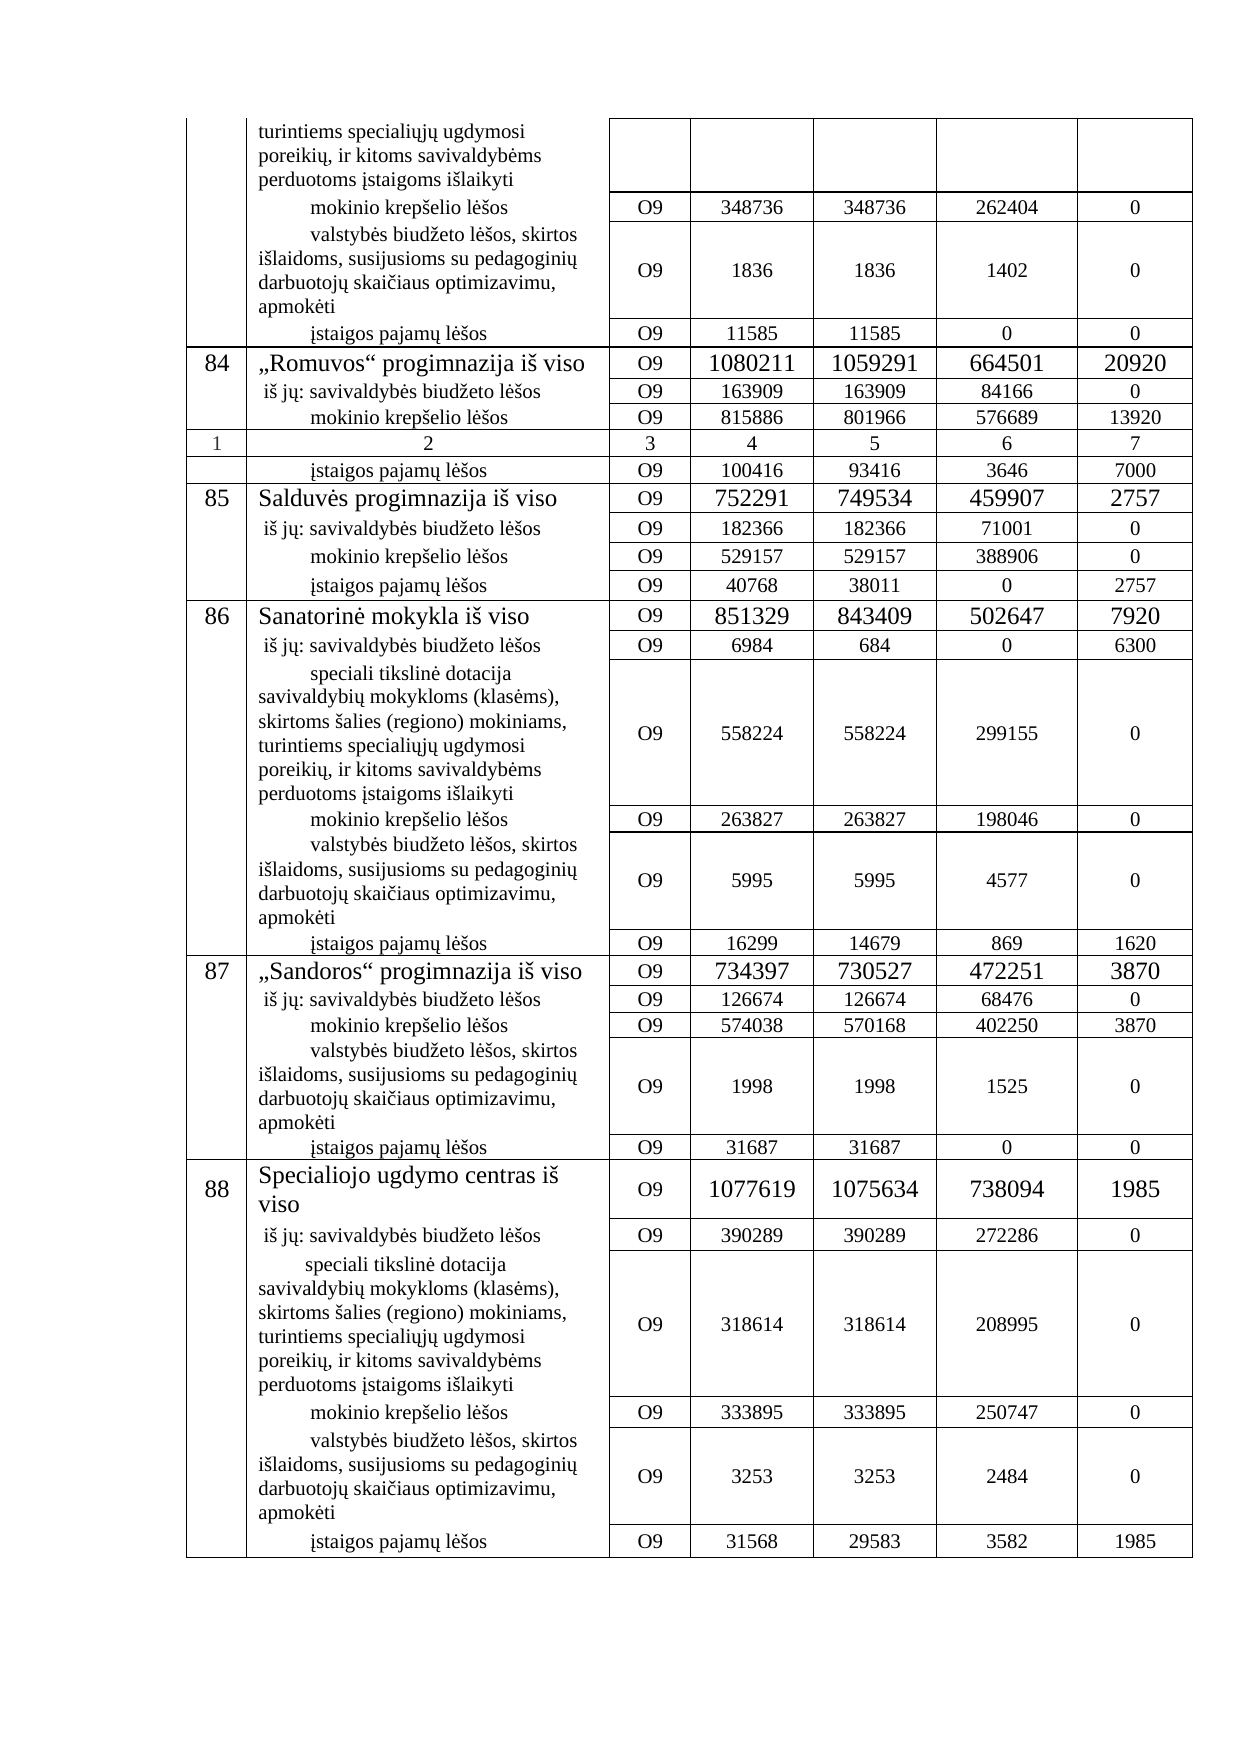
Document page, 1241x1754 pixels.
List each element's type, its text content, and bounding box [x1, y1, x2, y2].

table_cell [187, 1427, 246, 1524]
table_cell Sanatorinė mokykla iš viso [247, 601, 609, 629]
table_cell [187, 221, 246, 318]
table_cell 1075634 [814, 1160, 936, 1218]
table_cell O9 [610, 1251, 690, 1396]
table_cell 1077619 [691, 1160, 813, 1218]
table_cell 163909 [691, 379, 813, 403]
table_cell 1525 [937, 1038, 1077, 1134]
table_cell 0 [1078, 513, 1192, 542]
table_cell iš jų: savivaldybės biudžeto lėšos [247, 630, 609, 659]
table_cell [187, 659, 246, 805]
table_cell 182366 [814, 513, 936, 542]
table_cell 730527 [814, 956, 936, 985]
table_cell 11585 [691, 319, 813, 346]
table_cell O9 [610, 601, 690, 629]
table_cell 0 [937, 631, 1077, 659]
table_cell iš jų: savivaldybės biudžeto lėšos [247, 985, 609, 1012]
table_cell O9 [610, 986, 690, 1012]
table_cell 0 [1078, 1219, 1192, 1250]
table_cell 87 [187, 956, 246, 985]
table_cell 388906 [937, 543, 1077, 570]
table_cell mokinio krepšelio lėšos [247, 191, 609, 221]
table_cell O9 [610, 956, 690, 985]
table_cell [187, 1037, 246, 1134]
table_cell 738094 [937, 1160, 1077, 1218]
table_cell 1620 [1078, 930, 1192, 955]
table_cell 1402 [937, 222, 1077, 318]
table_cell 0 [1078, 379, 1192, 403]
table_cell [610, 119, 690, 191]
table_cell 3870 [1078, 956, 1192, 985]
table_cell 1836 [814, 222, 936, 318]
table_cell [691, 119, 813, 191]
table_cell O9 [610, 1397, 690, 1427]
table_cell O9 [610, 571, 690, 600]
table_cell 16299 [691, 930, 813, 955]
table_cell 4577 [937, 833, 1077, 929]
table_cell 318614 [814, 1251, 936, 1396]
table_cell turintiems specialiųjų ugdymosi poreikių, ir kitoms savivaldybėms perduotoms įstaigoms išlaikyti [247, 118, 609, 191]
table_cell 40768 [691, 571, 813, 600]
table_cell O9 [610, 660, 690, 805]
table_cell 0 [1078, 1135, 1192, 1159]
table_cell 348736 [814, 193, 936, 221]
table_cell mokinio krepšelio lėšos [247, 403, 609, 429]
table_cell 163909 [814, 379, 936, 403]
table_cell 1998 [691, 1038, 813, 1134]
table_cell mokinio krepšelio lėšos [247, 1012, 609, 1037]
table_cell 5995 [814, 833, 936, 929]
table_cell 815886 [691, 404, 813, 429]
table_cell 0 [1078, 986, 1192, 1012]
table_cell 262404 [937, 193, 1077, 221]
table_cell 208995 [937, 1251, 1077, 1396]
table_cell 390289 [814, 1219, 936, 1250]
table_cell 684 [814, 631, 936, 659]
table_cell 333895 [814, 1397, 936, 1427]
table_cell 3582 [937, 1525, 1077, 1557]
table_cell [187, 378, 246, 403]
table_cell O9 [610, 1135, 690, 1159]
table_cell 4 [691, 430, 813, 456]
table_cell [187, 1396, 246, 1427]
table_cell 1998 [814, 1038, 936, 1134]
table_cell 250747 [937, 1397, 1077, 1427]
table_cell 3646 [937, 457, 1077, 482]
table_cell [187, 1524, 246, 1557]
table_cell iš jų: savivaldybės biudžeto lėšos [247, 1218, 609, 1250]
table_cell [187, 570, 246, 600]
table_cell O9 [610, 404, 690, 429]
table_cell įstaigos pajamų lėšos [247, 929, 609, 955]
table_cell 402250 [937, 1013, 1077, 1037]
table_cell įstaigos pajamų lėšos [247, 570, 609, 600]
table_cell [187, 805, 246, 831]
table_cell 263827 [691, 806, 813, 831]
table_cell įstaigos pajamų lėšos [247, 1134, 609, 1159]
table_cell 664501 [937, 348, 1077, 378]
table_cell [1078, 119, 1192, 191]
table_cell O9 [610, 222, 690, 318]
table_cell 29583 [814, 1525, 936, 1557]
table_cell 0 [1078, 660, 1192, 805]
table_cell O9 [610, 806, 690, 831]
table_cell O9 [610, 484, 690, 512]
table_cell 20920 [1078, 348, 1192, 378]
table_cell 6300 [1078, 631, 1192, 659]
table_cell O9 [610, 457, 690, 482]
table_cell 576689 [937, 404, 1077, 429]
table_cell 2 [247, 430, 609, 456]
table_cell [187, 1012, 246, 1037]
table_cell speciali tikslinė dotacija savivaldybių mokykloms (klasėms), skirtoms šalies (regiono) mokiniams, turintiems specialiųjų ugdymosi poreikių, ir kitoms savivaldybėms perduotoms įstaigoms išlaikyti [247, 659, 609, 805]
table_cell 570168 [814, 1013, 936, 1037]
table_cell [937, 119, 1077, 191]
table_cell 3253 [814, 1428, 936, 1524]
table_cell O9 [610, 1219, 690, 1250]
table_cell įstaigos pajamų lėšos [247, 1524, 609, 1557]
table_cell 31687 [691, 1135, 813, 1159]
table_cell iš jų: savivaldybės biudžeto lėšos [247, 378, 609, 403]
table_cell O9 [610, 930, 690, 955]
table_cell 86 [187, 601, 246, 629]
table_cell [187, 1218, 246, 1250]
table_cell 13920 [1078, 404, 1192, 429]
table_cell 558224 [691, 660, 813, 805]
table_cell O9 [610, 319, 690, 346]
table_cell įstaigos pajamų lėšos [247, 318, 609, 346]
table_cell 0 [1078, 193, 1192, 221]
table_cell 93416 [814, 457, 936, 482]
table_cell [187, 191, 246, 221]
table_cell 390289 [691, 1219, 813, 1250]
table_cell O9 [610, 513, 690, 542]
table_cell 85 [187, 484, 246, 512]
table_cell 68476 [937, 986, 1077, 1012]
table_cell [187, 512, 246, 542]
table_cell 198046 [937, 806, 1077, 831]
table_cell 126674 [814, 986, 936, 1012]
table_cell 0 [1078, 1428, 1192, 1524]
table_cell O9 [610, 1013, 690, 1037]
table_cell 2757 [1078, 484, 1192, 512]
table_cell Salduvės progimnazija iš viso [247, 484, 609, 512]
table_cell [187, 1134, 246, 1159]
table_cell 1 [187, 430, 246, 456]
table_cell valstybės biudžeto lėšos, skirtos išlaidoms, susijusioms su pedagoginių darbuotojų skaičiaus optimizavimu, apmokėti [247, 221, 609, 318]
table_cell 749534 [814, 484, 936, 512]
table_cell 6984 [691, 631, 813, 659]
table_cell [187, 831, 246, 929]
table_cell [187, 985, 246, 1012]
table_cell 0 [1078, 543, 1192, 570]
table_cell 272286 [937, 1219, 1077, 1250]
table_cell Specialiojo ugdymo centras iš viso [247, 1160, 609, 1218]
table_cell 2484 [937, 1428, 1077, 1524]
table_cell [187, 929, 246, 955]
table_cell [187, 318, 246, 346]
table_cell [814, 119, 936, 191]
table_cell [187, 118, 246, 191]
table_cell [187, 1250, 246, 1396]
table_cell valstybės biudžeto lėšos, skirtos išlaidoms, susijusioms su pedagoginių darbuotojų skaičiaus optimizavimu, apmokėti [247, 1427, 609, 1524]
table_cell 0 [1078, 222, 1192, 318]
table_cell 3 [610, 430, 690, 456]
table_cell 3253 [691, 1428, 813, 1524]
table_cell 0 [1078, 319, 1192, 346]
table_cell [187, 457, 246, 482]
table_cell 1059291 [814, 348, 936, 378]
table_cell 7000 [1078, 457, 1192, 482]
table_cell O9 [610, 348, 690, 378]
table_cell 502647 [937, 601, 1077, 629]
table_cell 0 [1078, 833, 1192, 929]
table_cell „Sandoros“ progimnazija iš viso [247, 956, 609, 985]
table_cell O9 [610, 1525, 690, 1557]
table_cell 843409 [814, 601, 936, 629]
table_cell 14679 [814, 930, 936, 955]
table_cell iš jų: savivaldybės biudžeto lėšos [247, 512, 609, 542]
table_cell [187, 630, 246, 659]
table_cell valstybės biudžeto lėšos, skirtos išlaidoms, susijusioms su pedagoginių darbuotojų skaičiaus optimizavimu, apmokėti [247, 831, 609, 929]
table_cell „Romuvos“ progimnazija iš viso [247, 348, 609, 378]
table_cell [187, 403, 246, 429]
table_cell 558224 [814, 660, 936, 805]
table_cell [187, 542, 246, 570]
table_cell 869 [937, 930, 1077, 955]
table_cell 38011 [814, 571, 936, 600]
table_cell mokinio krepšelio lėšos [247, 1396, 609, 1427]
table_cell 1985 [1078, 1160, 1192, 1218]
table_cell 3870 [1078, 1013, 1192, 1037]
table_cell 459907 [937, 484, 1077, 512]
table_cell 1836 [691, 222, 813, 318]
table_cell 7 [1078, 430, 1192, 456]
table_cell 7920 [1078, 601, 1192, 629]
table_cell O9 [610, 833, 690, 929]
table_cell O9 [610, 1160, 690, 1218]
table_cell 100416 [691, 457, 813, 482]
table_cell 851329 [691, 601, 813, 629]
table_cell 752291 [691, 484, 813, 512]
table_cell 182366 [691, 513, 813, 542]
table_cell 5 [814, 430, 936, 456]
table_cell 0 [937, 319, 1077, 346]
table_cell 88 [187, 1160, 246, 1218]
table_cell valstybės biudžeto lėšos, skirtos išlaidoms, susijusioms su pedagoginių darbuotojų skaičiaus optimizavimu, apmokėti [247, 1037, 609, 1134]
table_cell 6 [937, 430, 1077, 456]
table_cell O9 [610, 379, 690, 403]
table_cell O9 [610, 193, 690, 221]
table_cell 126674 [691, 986, 813, 1012]
table_cell 2757 [1078, 571, 1192, 600]
table_cell 574038 [691, 1013, 813, 1037]
table_cell 0 [1078, 1397, 1192, 1427]
table_cell 31568 [691, 1525, 813, 1557]
table_cell mokinio krepšelio lėšos [247, 805, 609, 831]
table_cell O9 [610, 631, 690, 659]
table_cell 734397 [691, 956, 813, 985]
table_cell 31687 [814, 1135, 936, 1159]
table_cell 318614 [691, 1251, 813, 1396]
table_cell 11585 [814, 319, 936, 346]
table_cell 0 [1078, 1251, 1192, 1396]
table_cell O9 [610, 1428, 690, 1524]
table_cell 0 [1078, 1038, 1192, 1134]
table_cell 472251 [937, 956, 1077, 985]
table_cell 1985 [1078, 1525, 1192, 1557]
table_cell 0 [937, 571, 1077, 600]
table_cell 0 [1078, 806, 1192, 831]
table_cell 529157 [691, 543, 813, 570]
table_cell mokinio krepšelio lėšos [247, 542, 609, 570]
table_cell O9 [610, 543, 690, 570]
table_cell speciali tikslinė dotacija savivaldybių mokykloms (klasėms), skirtoms šalies (regiono) mokiniams, turintiems specialiųjų ugdymosi poreikių, ir kitoms savivaldybėms perduotoms įstaigoms išlaikyti [247, 1250, 609, 1396]
table_cell O9 [610, 1038, 690, 1134]
table_cell įstaigos pajamų lėšos [247, 457, 609, 482]
table_cell 333895 [691, 1397, 813, 1427]
table_cell 1080211 [691, 348, 813, 378]
table_cell 0 [937, 1135, 1077, 1159]
table_cell 263827 [814, 806, 936, 831]
table_cell 71001 [937, 513, 1077, 542]
table_cell 5995 [691, 833, 813, 929]
table_cell 348736 [691, 193, 813, 221]
table_cell 299155 [937, 660, 1077, 805]
table_cell 801966 [814, 404, 936, 429]
table_cell 84166 [937, 379, 1077, 403]
table_cell 529157 [814, 543, 936, 570]
table_cell 84 [187, 348, 246, 378]
